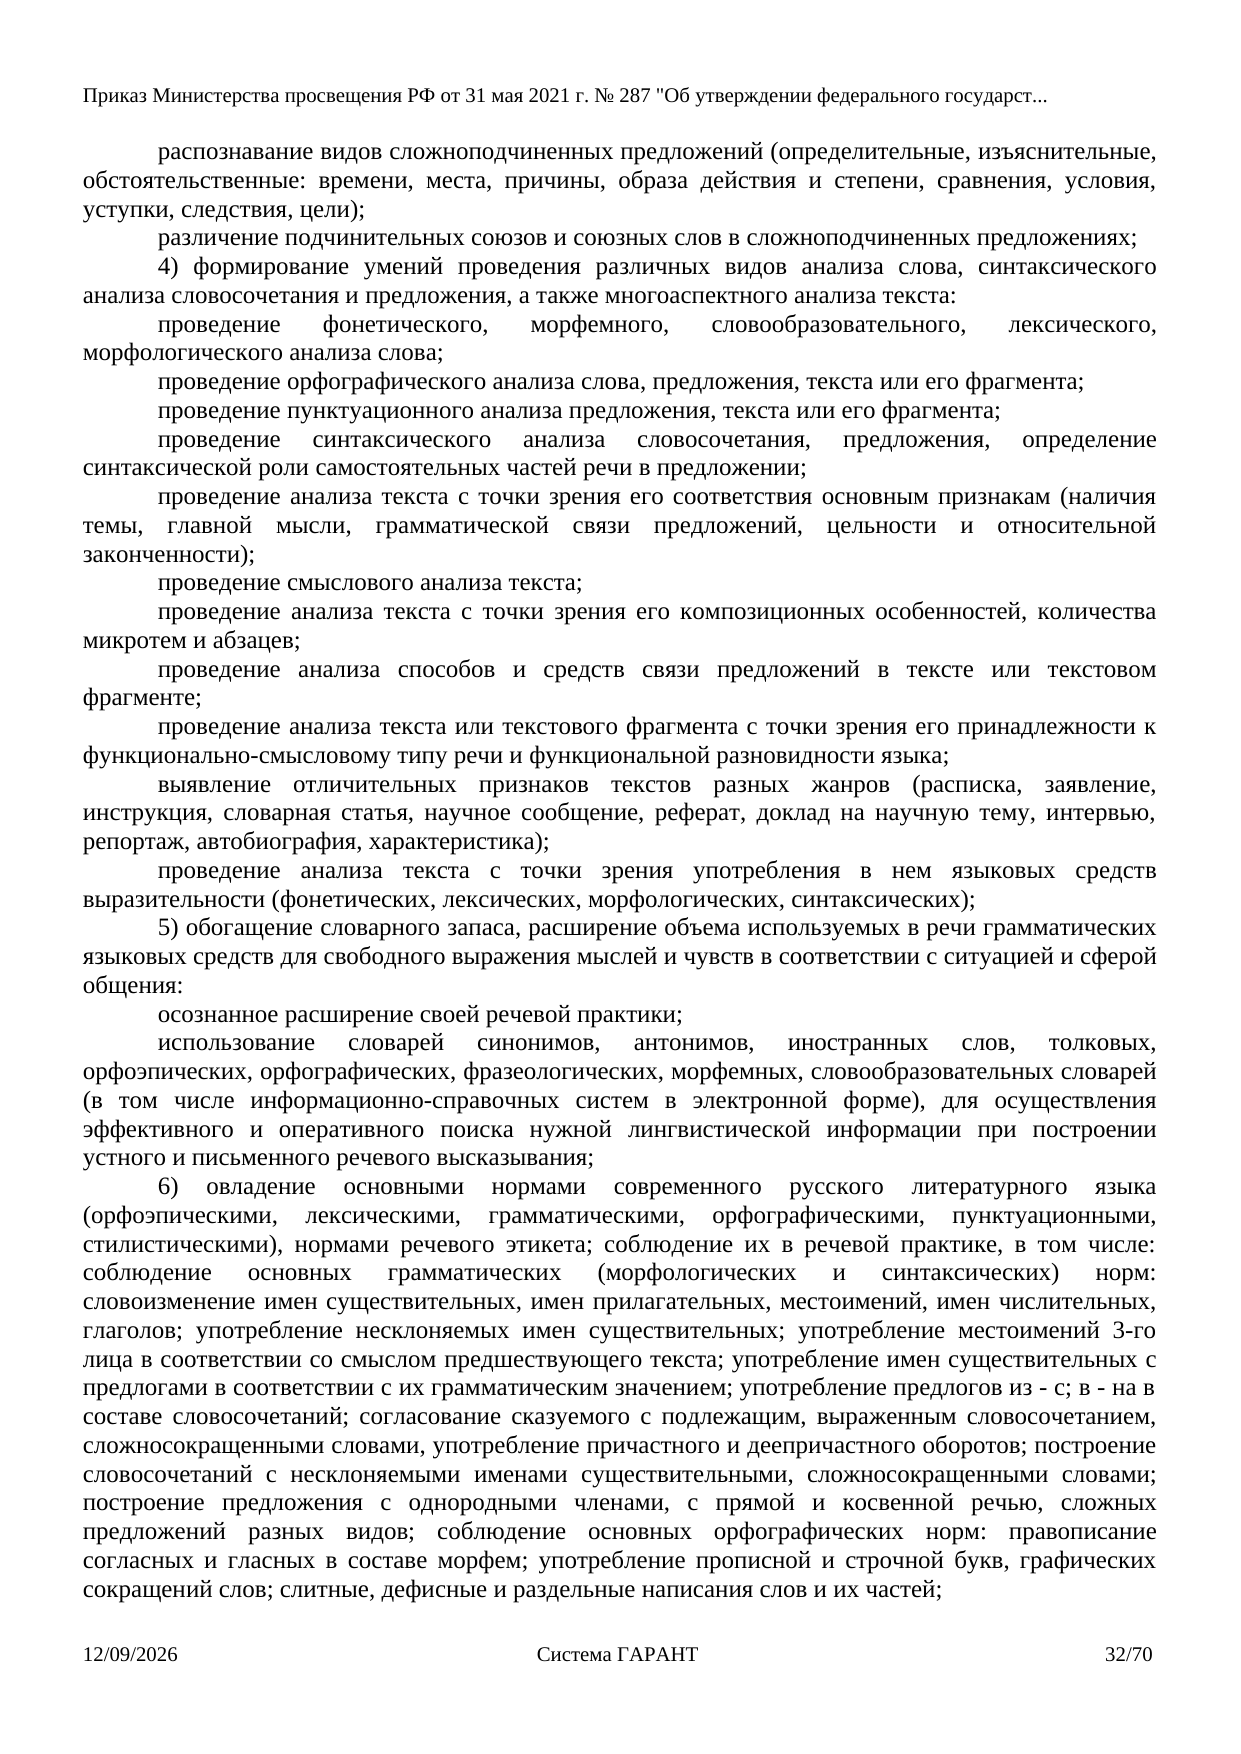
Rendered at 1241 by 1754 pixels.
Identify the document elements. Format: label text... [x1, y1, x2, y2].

text проведение смыслового анализа текста; [83, 567, 1157, 596]
text осознанное расширение своей речевой практики; [83, 999, 1157, 1027]
text проведение пунктуационного анализа предложения, текста или его фрагмента; [83, 395, 1157, 424]
text выявление отличительных признаков текстов разных жанров (расписка, заявление, инструкция, словарная статья, научное сообщение, реферат, доклад на научную тему, интервью, репортаж, автобиография, характеристика); [83, 769, 1157, 855]
text 6) овладение основными нормами современного русского литературного языка (орфоэпическими, лексическими, грамматическими, орфографическими, пунктуационными, стилистическими), нормами речевого этикета; соблюдение их в речевой практике, в том числе: соблюдение основных грамматических (морфологических и синтаксических) норм: словоизменение имен существительных, имен прилагательных, местоимений, имен числительных, глаголов; употребление несклоняемых имен существительных; употребление местоимений 3-го лица в соответствии со смыслом предшествующего текста; употребление имен существительных с предлогами в соответствии с их грамматическим значением; употребление предлогов из - с; в - на в составе словосочетаний; согласование сказуемого с подлежащим, выраженным словосочетанием, сложносокращенными словами, употребление причастного и деепричастного оборотов; построение словосочетаний с несклоняемыми именами существительными, сложносокращенными словами; построение предложения с однородными членами, с прямой и косвенной речью, сложных предложений разных видов; соблюдение основных орфографических норм: правописание согласных и гласных в составе морфем; употребление прописной и строчной букв, графических сокращений слов; слитные, дефисные и раздельные написания слов и их частей; [83, 1171, 1157, 1602]
text проведение анализа способов и средств связи предложений в тексте или текстовом фрагменте; [83, 654, 1157, 711]
text проведение синтаксического анализа словосочетания, предложения, определение синтаксической роли самостоятельных частей речи в предложении; [83, 424, 1157, 481]
text использование словарей синонимов, антонимов, иностранных слов, толковых, орфоэпических, орфографических, фразеологических, морфемных, словообразовательных словарей (в том числе информационно-справочных систем в электронной форме), для осуществления эффективного и оперативного поиска нужной лингвистической информации при построении устного и письменного речевого высказывания; [83, 1027, 1157, 1171]
text проведение орфографического анализа слова, предложения, текста или его фрагмента; [83, 366, 1157, 395]
text проведение анализа текста с точки зрения его композиционных особенностей, количества микротем и абзацев; [83, 596, 1157, 654]
text проведение анализа текста с точки зрения употребления в нем языковых средств выразительности (фонетических, лексических, морфологических, синтаксических); [83, 855, 1157, 912]
text распознавание видов сложноподчиненных предложений (определительные, изъяснительные, обстоятельственные: времени, места, причины, образа действия и степени, сравнения, условия, уступки, следствия, цели); [83, 136, 1157, 222]
text 4) формирование умений проведения различных видов анализа слова, синтаксического анализа словосочетания и предложения, а также многоаспектного анализа текста: [83, 251, 1157, 309]
text различение подчинительных союзов и союзных слов в сложноподчиненных предложениях; [83, 222, 1157, 251]
text проведение анализа текста с точки зрения его соответствия основным признакам (наличия темы, главной мысли, грамматической связи предложений, цельности и относительной законченности); [83, 481, 1157, 567]
text 5) обогащение словарного запаса, расширение объема используемых в речи грамматических языковых средств для свободного выражения мыслей и чувств в соответствии с ситуацией и сферой общения: [83, 912, 1157, 999]
text проведение фонетического, морфемного, словообразовательного, лексического, морфологического анализа слова; [83, 309, 1157, 366]
text проведение анализа текста или текстового фрагмента с точки зрения его принадлежности к функционально-смысловому типу речи и функциональной разновидности языка; [83, 711, 1157, 769]
